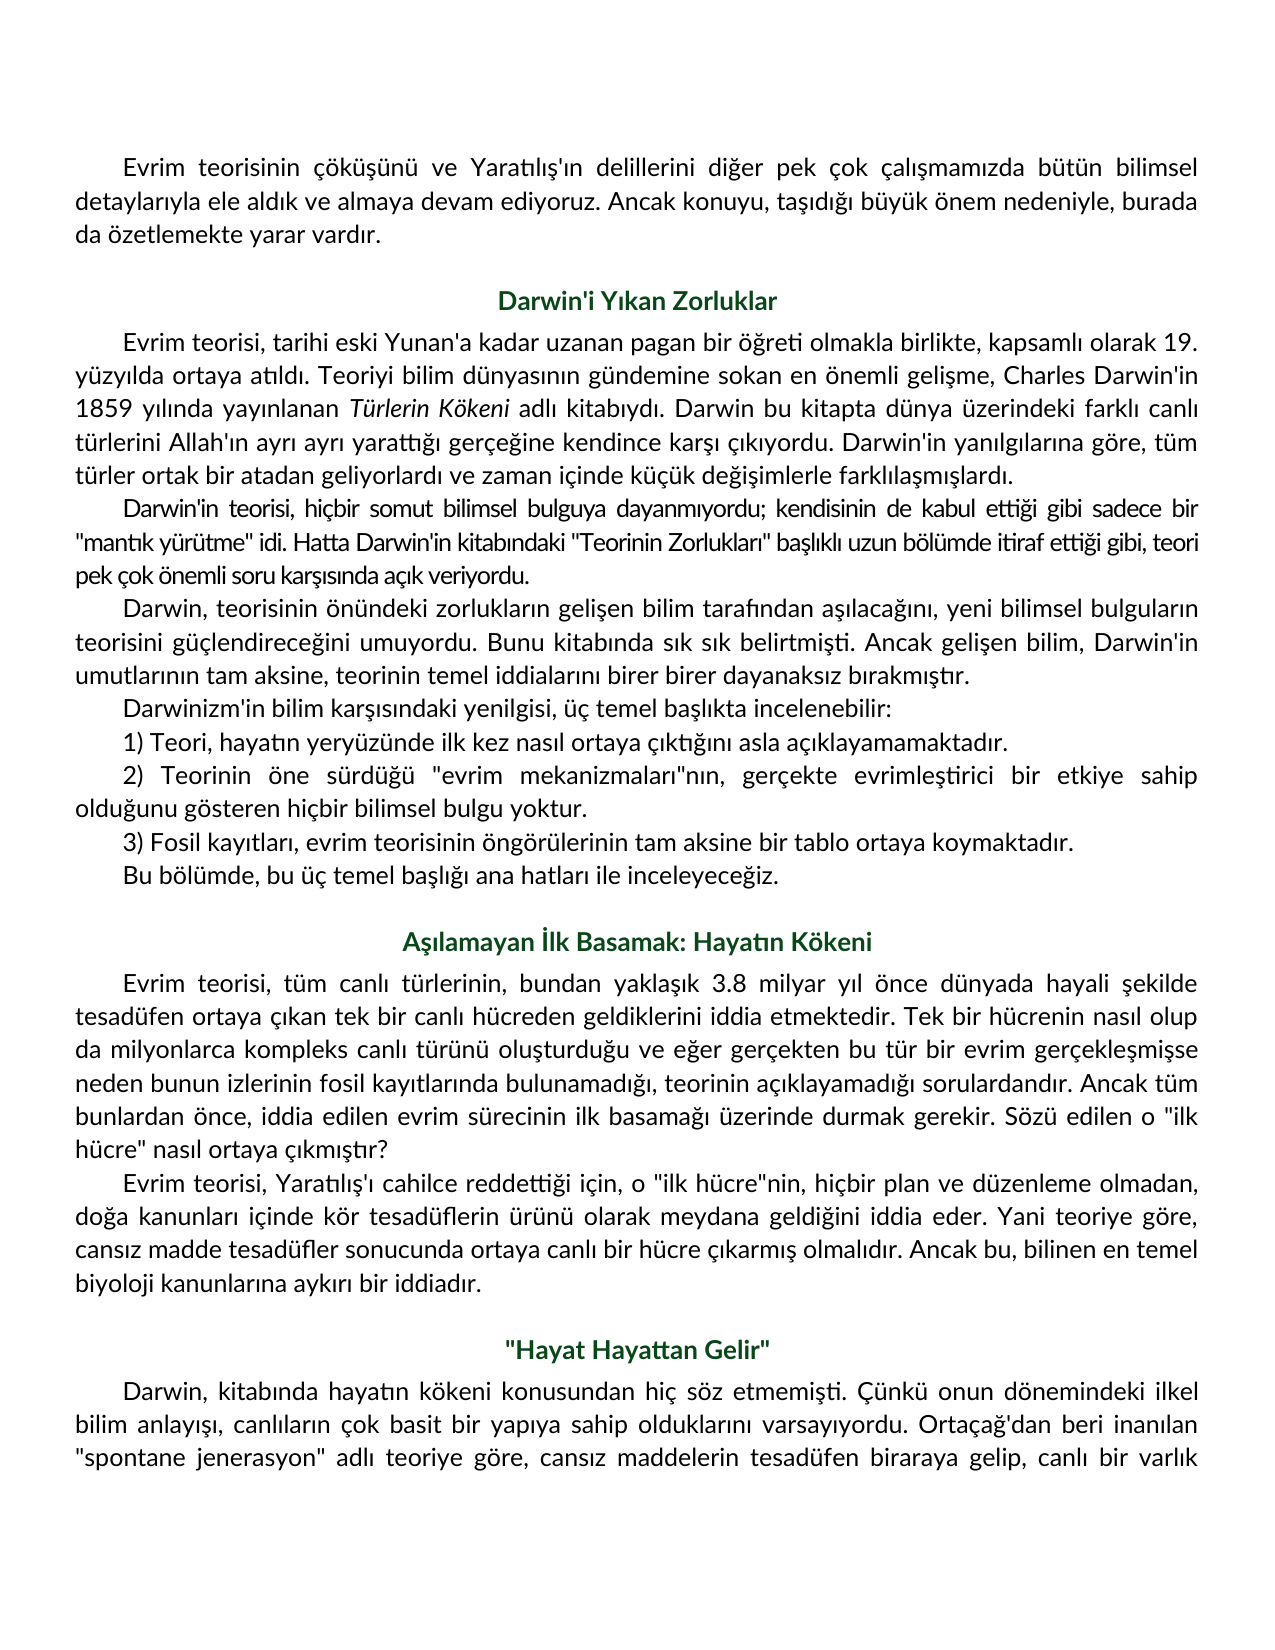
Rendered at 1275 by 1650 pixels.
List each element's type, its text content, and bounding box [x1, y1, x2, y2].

text Bu bölümde, bu üç temel başlığı ana hatları ile inceleyeceğiz. [75, 858, 1200, 891]
text Darwin'in teorisi, hiçbir somut bilimsel bulguya dayanmıyordu; kendisinin de kabul ettiği gibi sadece bir "mantık yürütme" idi. Hatta Darwin'in kitabındaki "Teorinin Zorlukları" başlıklı uzun bölümde itiraf ettiği gibi, teori pek çok önemli soru karşısında açık veriyordu. [75, 491, 1200, 591]
text Evrim teorisi, Yaratılış'ı cahilce reddettiği için, o "ilk hücre"nin, hiçbir plan ve düzenleme olmadan, doğa kanunları içinde kör tesadüflerin ürünü olarak meydana geldiğini iddia eder. Yani teoriye göre, cansız madde tesadüfler sonucunda ortaya canlı bir hücre çıkarmış olmalıdır. Ancak bu, bilinen en temel biyoloji kanunlarına aykırı bir iddiadır. [75, 1166, 1200, 1299]
text Darwinizm'in bilim karşısındaki yenilgisi, üç temel başlıkta incelenebilir: [75, 691, 1200, 724]
text Aşılamayan İlk Basamak: Hayatın Kökeni [75, 926, 1200, 957]
text Evrim teorisinin çöküşünü ve Yaratılış'ın delillerini diğer pek çok çalışmamızda bütün bilimsel detaylarıyla ele aldık ve almaya devam ediyoruz. Ancak konuyu, taşıdığı büyük önem nedeniyle, burada da özetlemekte yarar vardır. [75, 150, 1200, 250]
text 1) Teori, hayatın yeryüzünde ilk kez nasıl ortaya çıktığını asla açıklayamamaktadır. [75, 724, 1200, 758]
text "Hayat Hayattan Gelir" [75, 1333, 1200, 1364]
text Darwin, kitabında hayatın kökeni konusundan hiç söz etmemişti. Çünkü onun dönemindeki ilkel bilim anlayışı, canlıların çok basit bir yapıya sahip olduklarını varsayıyordu. Ortaçağ'dan beri inanılan "spontane jenerasyon" adlı teoriye göre, cansız maddelerin tesadüfen biraraya gelip, canlı bir varlık [75, 1373, 1200, 1473]
text Evrim teorisi, tüm canlı türlerinin, bundan yaklaşık 3.8 milyar yıl önce dünyada hayali şekilde tesadüfen ortaya çıkan tek bir canlı hücreden geldiklerini iddia etmektedir. Tek bir hücrenin nasıl olup da milyonlarca kompleks canlı türünü oluşturduğu ve eğer gerçekten bu tür bir evrim gerçekleşmişse neden bunun izlerinin fosil kayıtlarında bulunamadığı, teorinin açıklayamadığı sorulardandır. Ancak tüm bunlardan önce, iddia edilen evrim sürecinin ilk basamağı üzerinde durmak gerekir. Sözü edilen o "ilk hücre" nasıl ortaya çıkmıştır? [75, 966, 1200, 1166]
text Darwin'i Yıkan Zorluklar [75, 284, 1200, 316]
text Evrim teorisi, tarihi eski Yunan'a kadar uzanan pagan bir öğreti olmakla birlikte, kapsamlı olarak 19. yüzyılda ortaya atıldı. Teoriyi bilim dünyasının gündemine sokan en önemli gelişme, Charles Darwin'in 1859 yılında yayınlanan Türlerin Kökeni adlı kitabıydı. Darwin bu kitapta dünya üzerindeki farklı canlı türlerini Allah'ın ayrı ayrı yarattığı gerçeğine kendince karşı çıkıyordu. Darwin'in yanılgılarına göre, tüm türler ortak bir atadan geliyorlardı ve zaman içinde küçük değişimlerle farklılaşmışlardı. [75, 324, 1200, 491]
text 2) Teorinin öne sürdüğü "evrim mekanizmaları"nın, gerçekte evrimleştirici bir etkiye sahip olduğunu gösteren hiçbir bilimsel bulgu yoktur. [75, 758, 1200, 824]
text Darwin, teorisinin önündeki zorlukların gelişen bilim tarafından aşılacağını, yeni bilimsel bulguların teorisini güçlendireceğini umuyordu. Bunu kitabında sık sık belirtmişti. Ancak gelişen bilim, Darwin'in umutlarının tam aksine, teorinin temel iddialarını birer birer dayanaksız bırakmıştır. [75, 591, 1200, 691]
text 3) Fosil kayıtları, evrim teorisinin öngörülerinin tam aksine bir tablo ortaya koymaktadır. [75, 824, 1200, 858]
